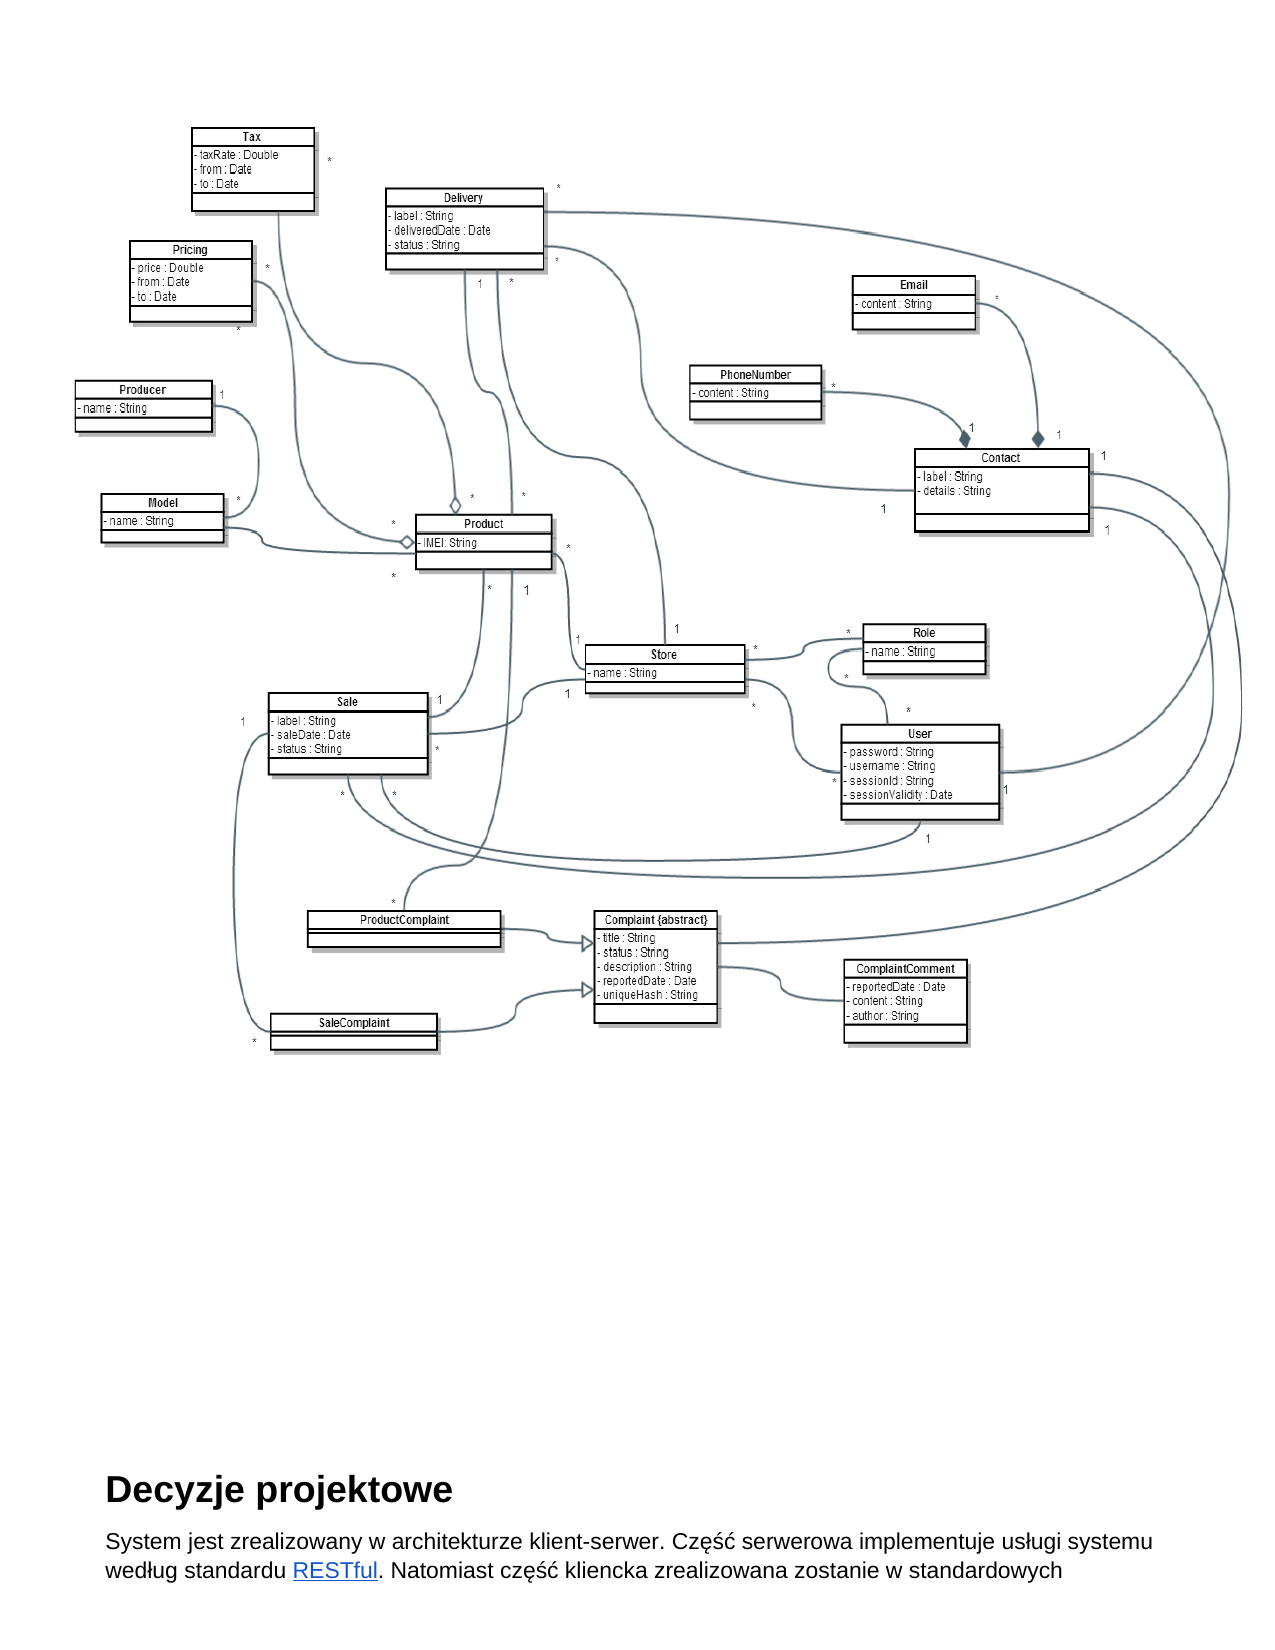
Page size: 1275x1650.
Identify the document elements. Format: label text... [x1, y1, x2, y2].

text System jest zrealizowany w architekturze klient-serwer. Część serwerowa implementuje usługi systemu według standardu RESTful. Natomiast część kliencka zrealizowana zostanie w standardowych [105, 1529, 1170, 1584]
picture [13, 114, 1262, 1070]
subtitle Decyzje projektowe [105, 1468, 1170, 1510]
